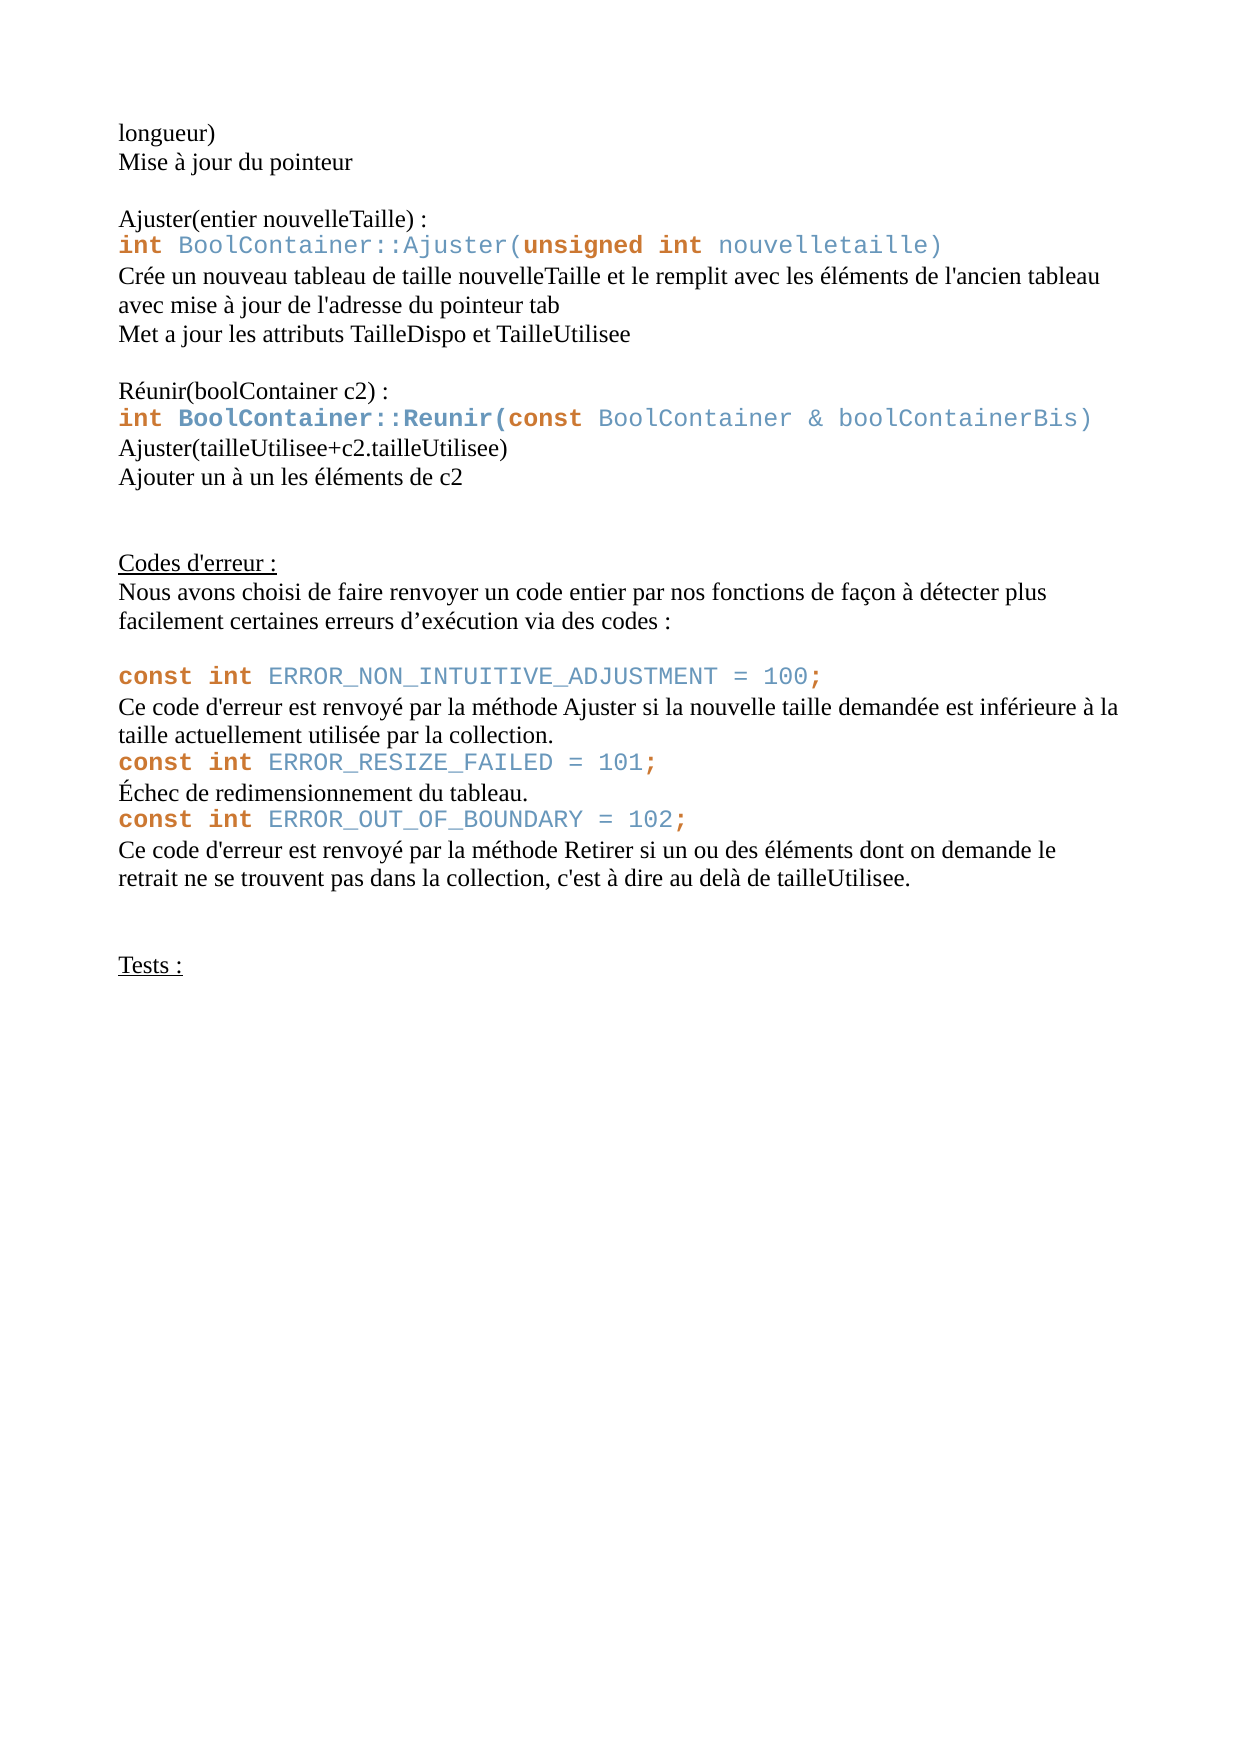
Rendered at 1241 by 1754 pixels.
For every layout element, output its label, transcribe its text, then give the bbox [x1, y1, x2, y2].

text Mise à jour du pointeur [118, 147, 1122, 176]
text int BoolContainer::Ajuster(unsigned int nouvelletaille) [118, 233, 1122, 261]
text Ajouter un à un les éléments de c2 [118, 462, 1122, 491]
text longueur) [118, 118, 1122, 147]
text const int ERROR_OUT_OF_BOUNDARY = 102; [118, 806, 1122, 835]
text Ce code d'erreur est renvoyé par la méthode Ajuster si la nouvelle taille demandée est inférieure à la taille actuellement utilisée par la collection. [118, 692, 1122, 749]
text int BoolContainer::Reunir(const BoolContainer & boolContainerBis) [118, 405, 1122, 433]
text Crée un nouveau tableau de taille nouvelleTaille et le remplit avec les éléments de l'ancien tableau avec mise à jour de l'adresse du pointeur tab [118, 261, 1122, 319]
text Ajuster(tailleUtilisee+c2.tailleUtilisee) [118, 433, 1122, 462]
text const int ERROR_RESIZE_FAILED = 101; [118, 749, 1122, 778]
text Codes d'erreur : [118, 548, 1122, 577]
text Met a jour les attributs TailleDispo et TailleUtilisee [118, 319, 1122, 348]
text const int ERROR_NON_INTUITIVE_ADJUSTMENT = 100; [118, 663, 1122, 692]
text Ajuster(entier nouvelleTaille) : [118, 204, 1122, 233]
text Tests : [118, 950, 1122, 978]
text Ce code d'erreur est renvoyé par la méthode Retirer si un ou des éléments dont on demande le retrait ne se trouvent pas dans la collection, c'est à dire au delà de tailleUtilisee. [118, 835, 1122, 892]
text Échec de redimensionnement du tableau. [118, 778, 1122, 806]
text Nous avons choisi de faire renvoyer un code entier par nos fonctions de façon à détecter plus facilement certaines erreurs d’exécution via des codes : [118, 577, 1122, 635]
text Réunir(boolContainer c2) : [118, 376, 1122, 405]
